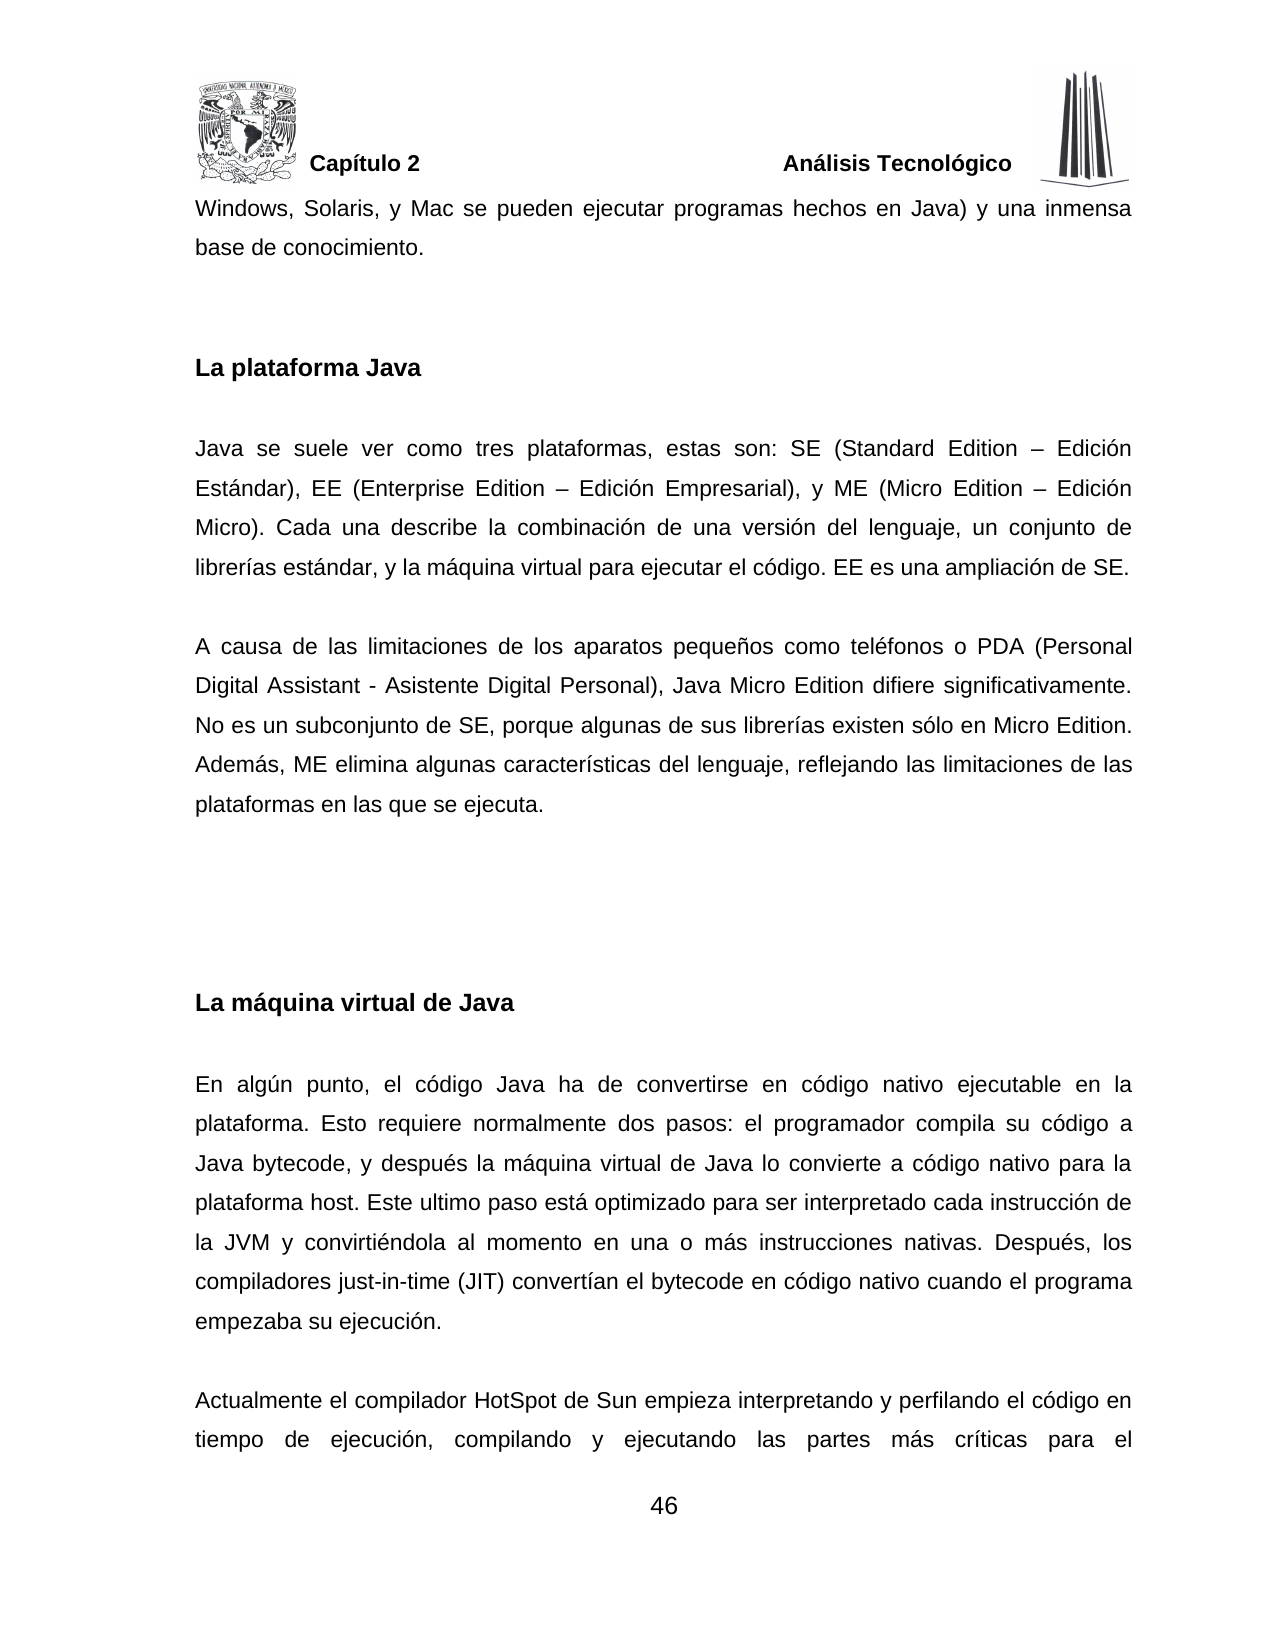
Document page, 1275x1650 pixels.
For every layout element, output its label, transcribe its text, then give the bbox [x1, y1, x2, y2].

text Windows, Solaris, y Mac se pueden ejecutar programas hechos en Java) y una inmensa base de conocimiento. [195, 195, 1133, 261]
text La máquina virtual de Java [195, 988, 1133, 1017]
picture [1034, 65, 1136, 193]
text A causa de las limitaciones de los aparatos pequeños como teléfonos o PDA (Personal Digital Assistant - Asistente Digital Personal), Java Micro Edition difiere significativamente. No es un subconjunto de SE, porque algunas de sus librerías existen sólo en Micro Edition. Además, ME elimina algunas características del lenguaje, reflejando las limitaciones de las plataformas en las que se ejecuta. [195, 633, 1133, 817]
text Java se suele ver como tres plataformas, estas son: SE (Standard Edition – Edición Estándar), EE (Enterprise Edition – Edición Empresarial), y ME (Micro Edition – Edición Micro). Cada una describe la combinación de una versión del lenguaje, un conjunto de librerías estándar, y la máquina virtual para ejecutar el código. EE es una ampliación de SE. [195, 435, 1133, 580]
text La plataforma Java [195, 353, 1133, 382]
text Actualmente el compilador HotSpot de Sun empieza interpretando y perfilando el código en tiempo de ejecución, compilando y ejecutando las partes más críticas para el [195, 1387, 1133, 1452]
text En algún punto, el código Java ha de convertirse en código nativo ejecutable en la plataforma. Esto requiere normalmente dos pasos: el programador compila su código a Java bytecode, y después la máquina virtual de Java lo convierte a código nativo para la plataforma host. Este ultimo paso está optimizado para ser interpretado cada instrucción de la JVM y convirtiéndola al momento en una o más instrucciones nativas. Después, los compiladores just-in-time (JIT) convertían el bytecode en código nativo cuando el programa empezaba su ejecución. [195, 1071, 1133, 1334]
